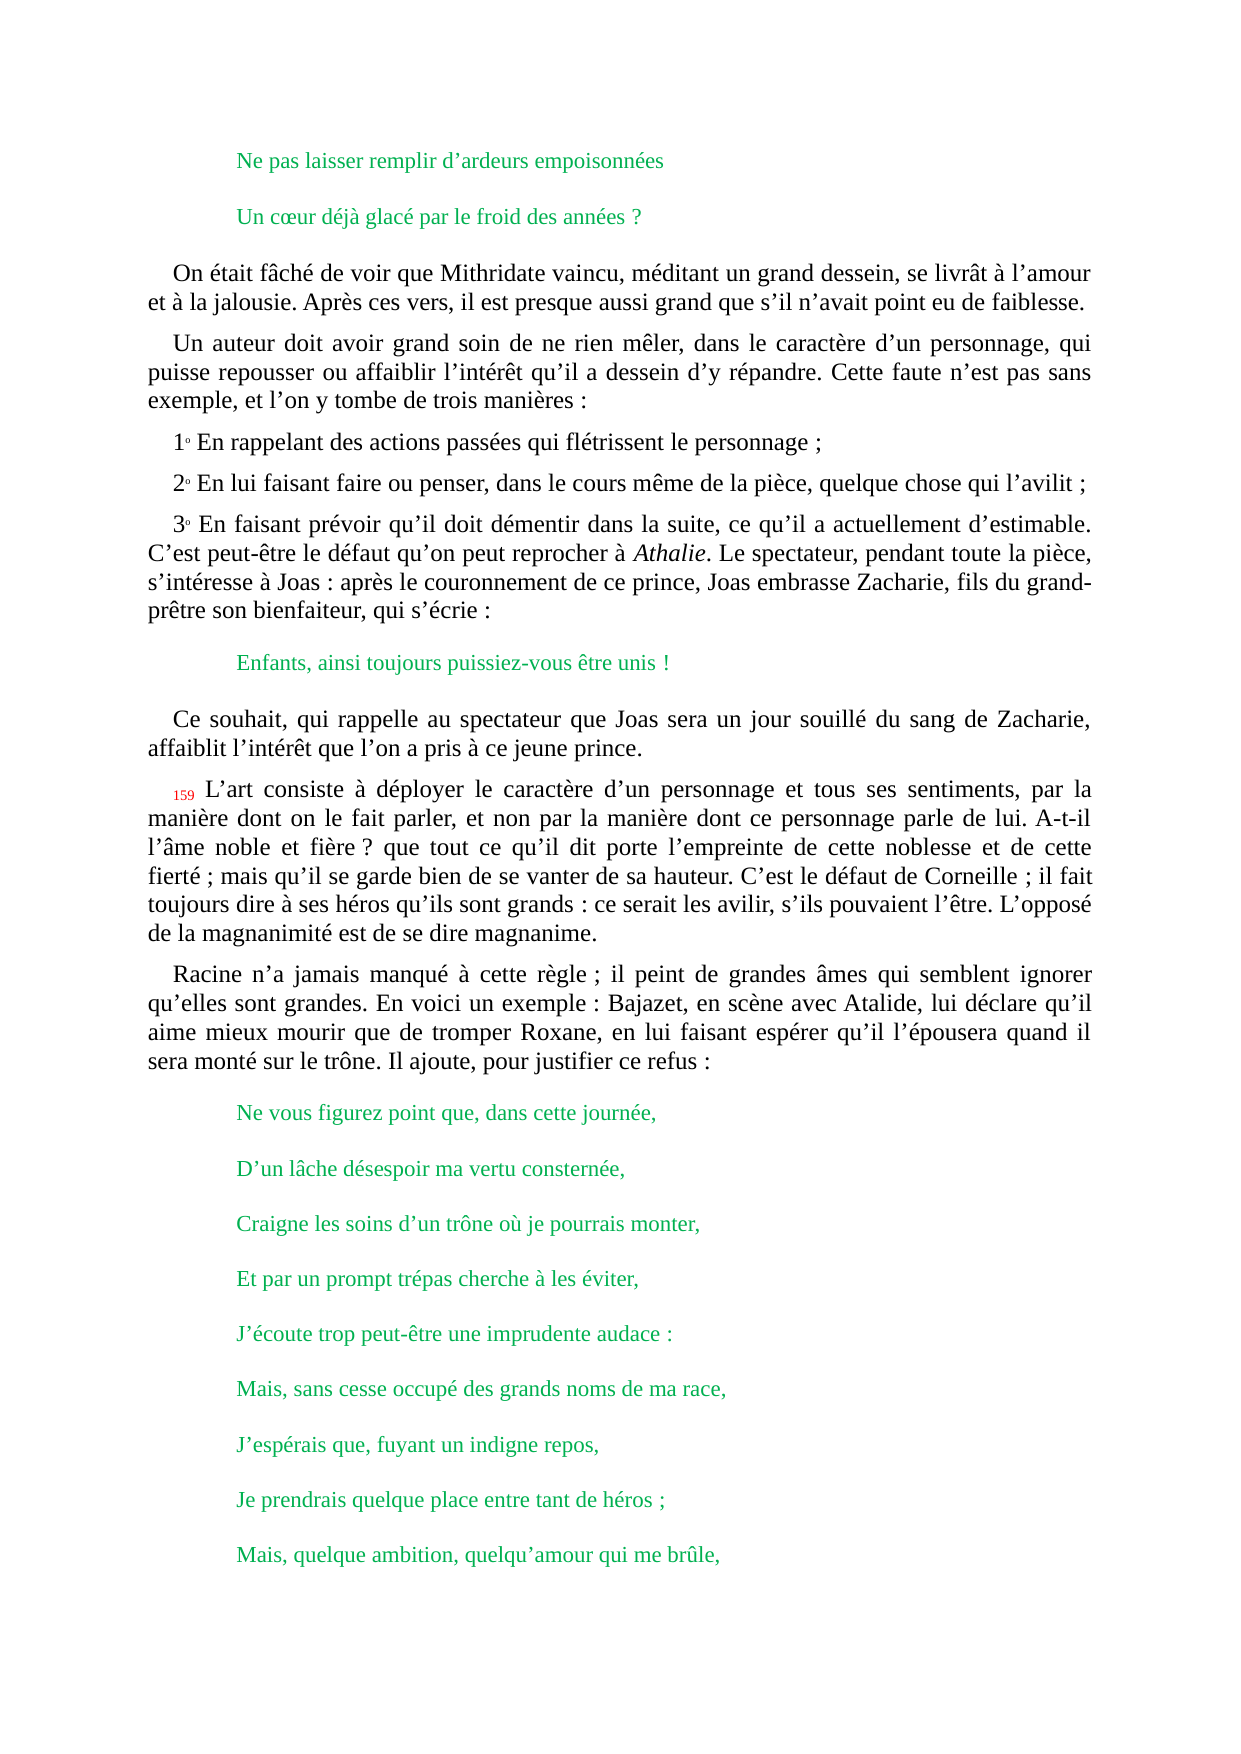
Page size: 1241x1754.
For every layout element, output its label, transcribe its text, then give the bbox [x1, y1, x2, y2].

text Je prendrais quelque place entre tant de héros ; [236, 1486, 1093, 1512]
text D’un lâche désespoir ma vertu consternée, [236, 1155, 1093, 1181]
text 2o En lui faisant faire ou penser, dans le cours même de la pièce, quelque chose qui l’avilit ; [148, 468, 1093, 497]
text Racine n’a jamais manqué à cette règle ; il peint de grandes âmes qui semblent ignorer qu’elles sont grandes. En voici un exemple : Bajazet, en scène avec Atalide, lui déclare qu’il aime mieux mourir que de tromper Roxane, en lui faisant espérer qu’il l’épousera quand il sera monté sur le trône. Il ajoute, pour justifier ce refus : [148, 959, 1093, 1074]
text 159 L’art consiste à déployer le caractère d’un personnage et tous ses sentiments, par la manière dont on le fait parler, et non par la manière dont ce personnage parle de lui. A-t-il l’âme noble et fière ? que tout ce qu’il dit porte l’empreinte de cette noblesse et de cette fierté ; mais qu’il se garde bien de se vanter de sa hauteur. C’est le défaut de Corneille ; il fait toujours dire à ses héros qu’ils sont grands : ce serait les avilir, s’ils pouvaient l’être. L’opposé de la magnanimité est de se dire magnanime. [148, 774, 1093, 947]
text On était fâché de voir que Mithridate vaincu, méditant un grand dessein, se livrât à l’amour et à la jalousie. Après ces vers, il est presque aussi grand que s’il n’avait point eu de faiblesse. [148, 258, 1093, 316]
text Enfants, ainsi toujours puissiez-vous être unis ! [236, 649, 1093, 676]
text 3o En faisant prévoir qu’il doit démentir dans la suite, ce qu’il a actuellement d’estimable. C’est peut-être le défaut qu’on peut reprocher à Athalie. Le spectateur, pendant toute la pièce, s’intéresse à Joas : après le couronnement de ce prince, Joas embrasse Zacharie, fils du grand-prêtre son bienfaiteur, qui s’écrie : [148, 509, 1093, 624]
text 1o En rappelant des actions passées qui flétrissent le personnage ; [148, 427, 1093, 456]
text J’écoute trop peut-être une imprudente audace : [236, 1320, 1093, 1347]
text Mais, quelque ambition, quelqu’amour qui me brûle, [236, 1541, 1093, 1567]
text Mais, sans cesse occupé des grands noms de ma race, [236, 1376, 1093, 1402]
text Un auteur doit avoir grand soin de ne rien mêler, dans le caractère d’un personnage, qui puisse repousser ou affaiblir l’intérêt qu’il a dessein d’y répandre. Cette faute n’est pas sans exemple, et l’on y tombe de trois manières : [148, 328, 1093, 414]
text J’espérais que, fuyant un indigne repos, [236, 1431, 1093, 1457]
text Ne pas laisser remplir d’ardeurs empoisonnées [236, 148, 1093, 174]
text Ce souhait, qui rappelle au spectateur que Joas sera un jour souillé du sang de Zacharie, affaiblit l’intérêt que l’on a pris à ce jeune prince. [148, 704, 1093, 762]
text Craigne les soins d’un trône où je pourrais monter, [236, 1210, 1093, 1236]
text Ne vous figurez point que, dans cette journée, [236, 1099, 1093, 1126]
text Un cœur déjà glacé par le froid des années ? [236, 203, 1093, 229]
text Et par un prompt trépas cherche à les éviter, [236, 1265, 1093, 1291]
